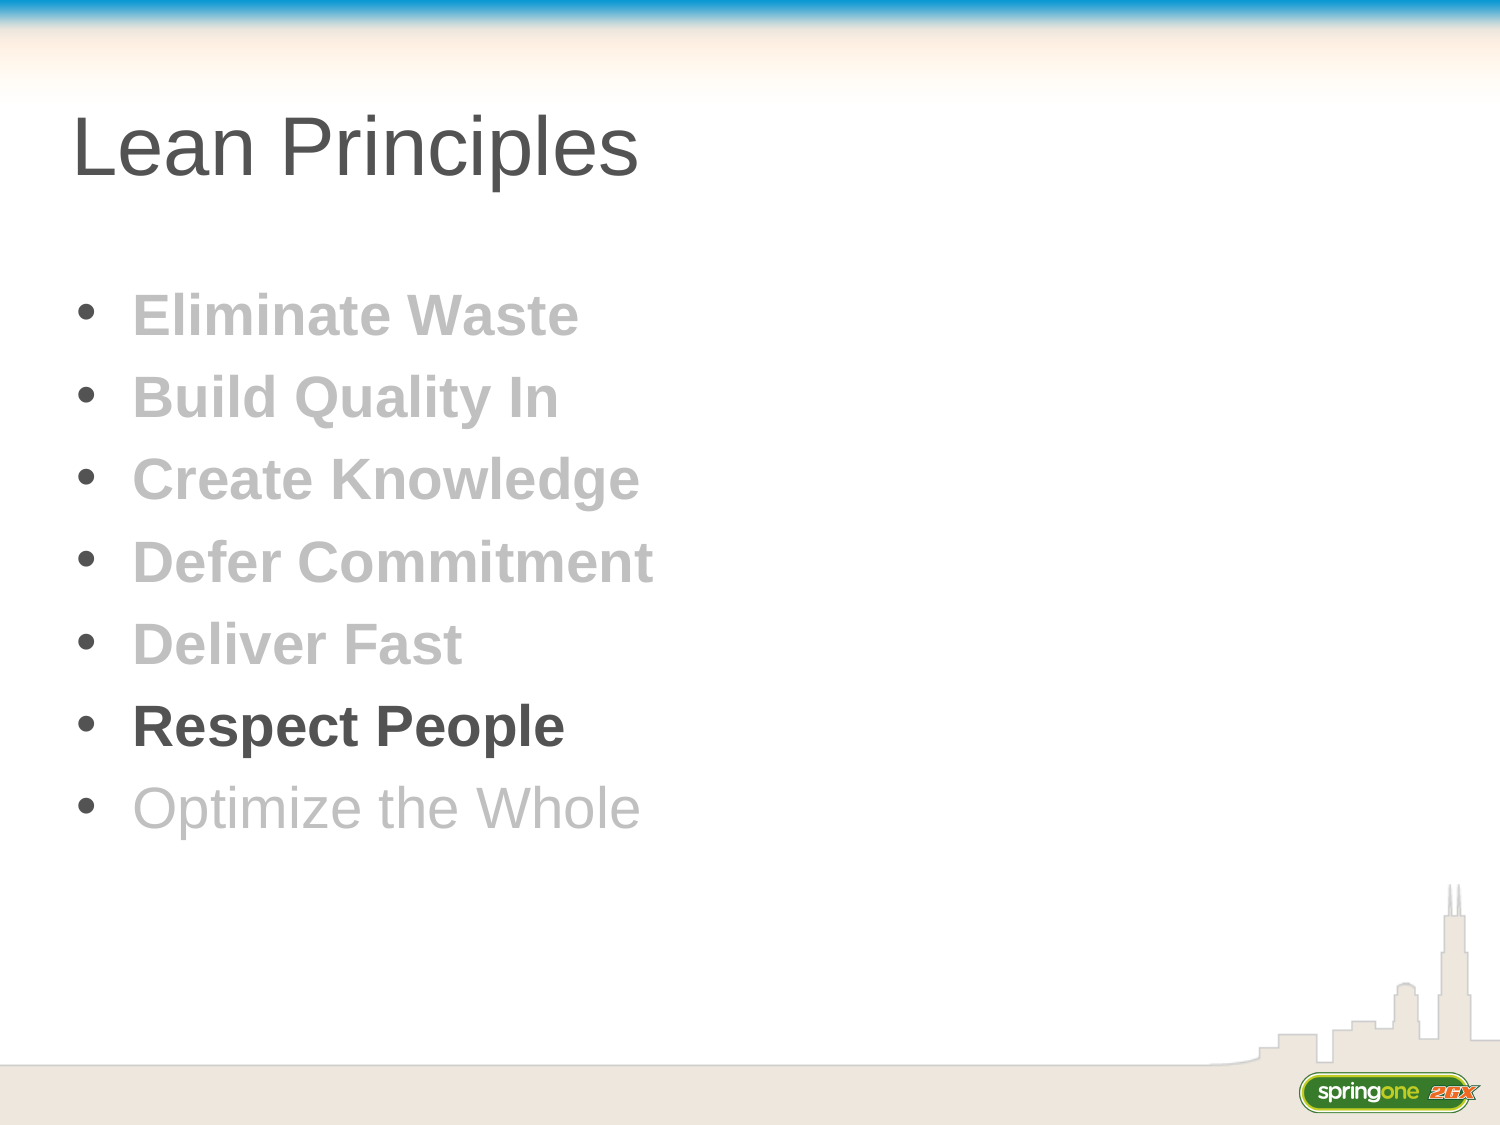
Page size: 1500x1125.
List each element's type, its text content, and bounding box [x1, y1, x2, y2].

picture [0, 3, 1500, 1125]
title Lean Principles [56, 52, 1438, 231]
list Eliminate Waste Build Quality In Create Knowledge Defer Commitment Deliver Fast Respect People Optimize the Whole [61, 269, 1441, 856]
